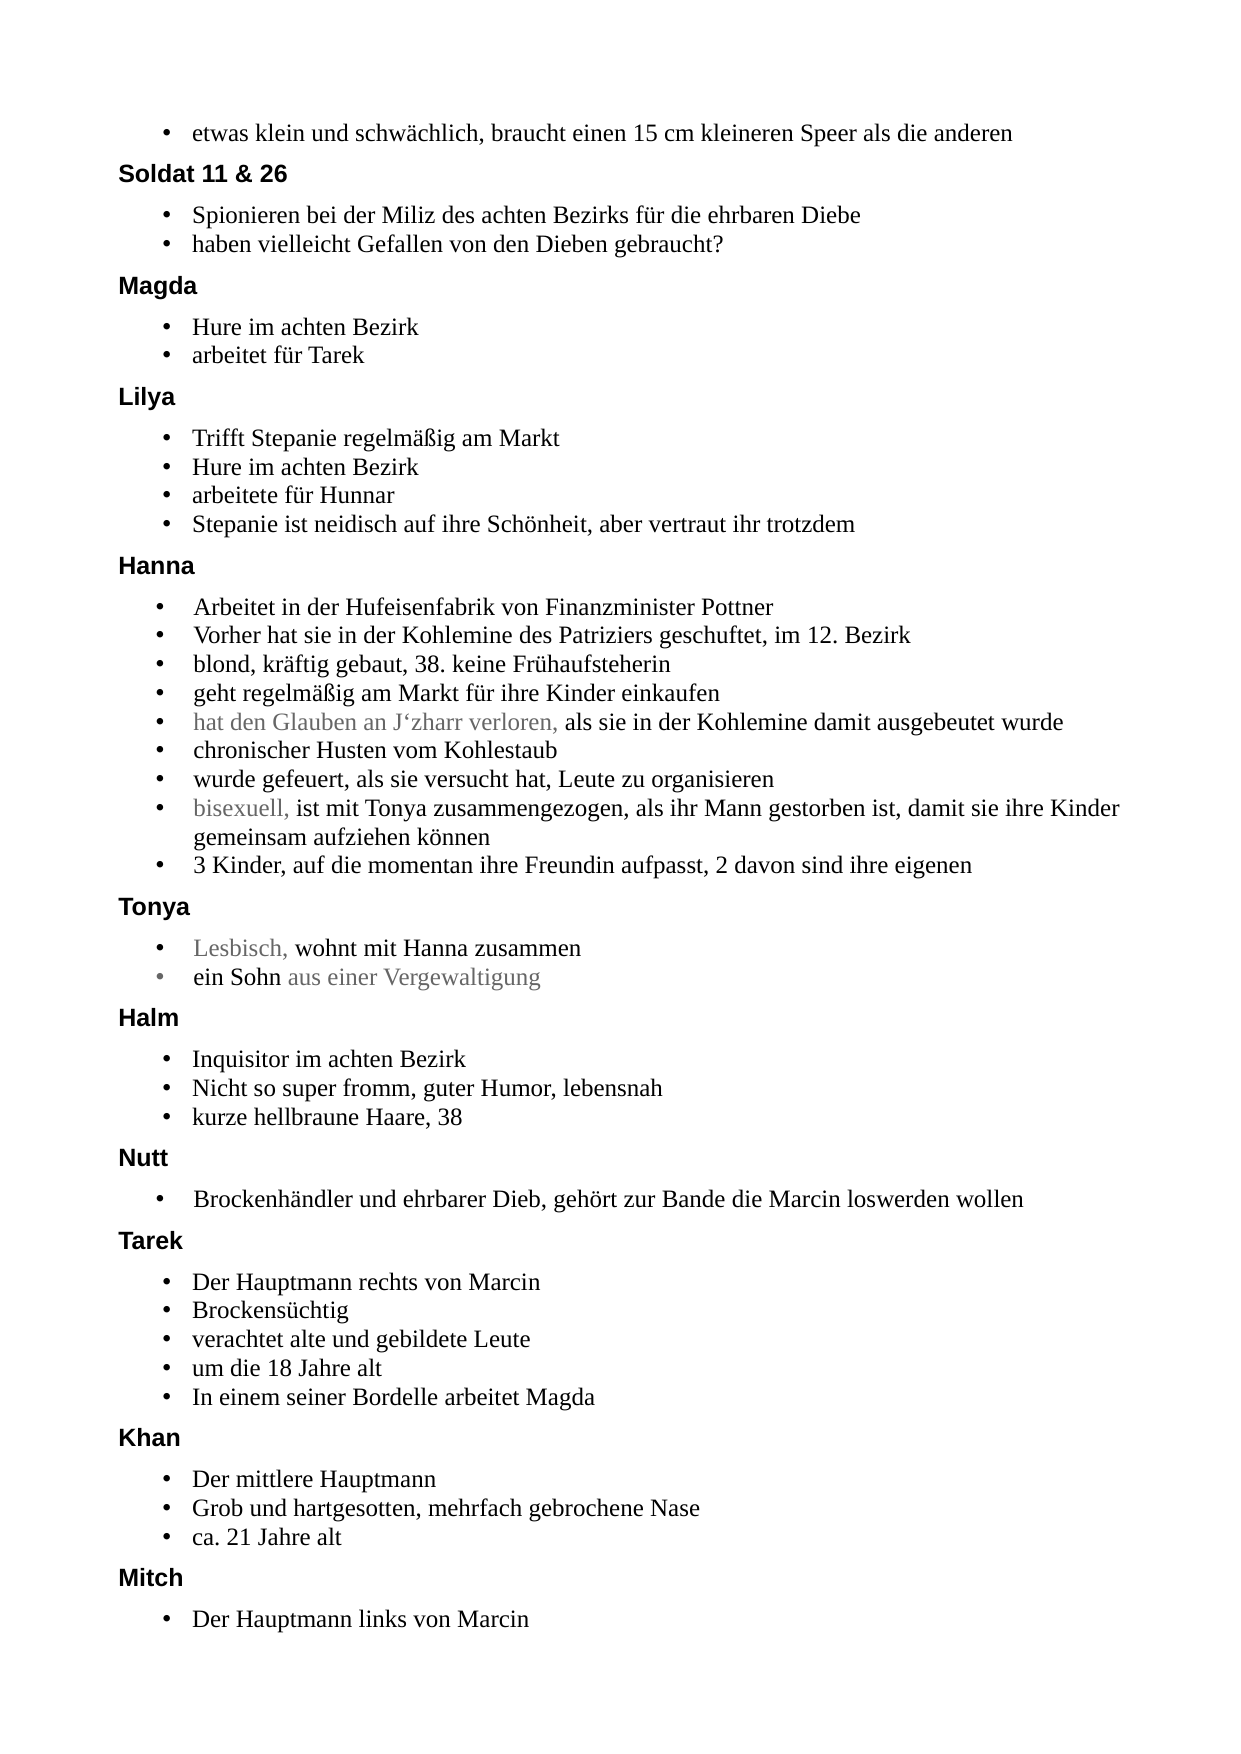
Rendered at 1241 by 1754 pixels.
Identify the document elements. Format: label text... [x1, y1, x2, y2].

list um die 18 Jahre alt [162, 1353, 1122, 1382]
list Brockenhändler und ehrbarer Dieb, gehört zur Bande die Marcin loswerden wollen [156, 1184, 1122, 1213]
list Spionieren bei der Miliz des achten Bezirks für die ehrbaren Diebe [162, 201, 1122, 229]
list chronischer Husten vom Kohlestaub [156, 736, 1122, 764]
subtitle Khan [118, 1423, 1122, 1452]
list geht regelmäßig am Markt für ihre Kinder einkaufen [156, 678, 1122, 707]
list Trifft Stepanie regelmäßig am Markt [162, 423, 1122, 452]
list Arbeitet in der Hufeisenfabrik von Finanzminister Pottner [156, 592, 1122, 621]
list haben vielleicht Gefallen von den Dieben gebraucht? [162, 229, 1122, 258]
list Hure im achten Bezirk [162, 452, 1122, 481]
list Nicht so super fromm, guter Humor, lebensnah [162, 1073, 1122, 1102]
subtitle Magda [118, 271, 1122, 299]
list blond, kräftig gebaut, 38. keine Frühaufsteherin [156, 649, 1122, 678]
list ca. 21 Jahre alt [162, 1522, 1122, 1551]
list etwas klein und schwächlich, braucht einen 15 cm kleineren Speer als die anderen [162, 118, 1122, 147]
list Der Hauptmann links von Marcin [162, 1604, 1122, 1633]
subtitle Tarek [118, 1226, 1122, 1254]
subtitle Mitch [118, 1563, 1122, 1592]
subtitle Soldat 11 & 26 [118, 159, 1122, 188]
list Inquisitor im achten Bezirk [162, 1044, 1122, 1073]
list arbeitete für Hunnar [162, 481, 1122, 509]
subtitle Halm [118, 1003, 1122, 1032]
list Brockensüchtig [162, 1296, 1122, 1324]
list bisexuell, ist mit Tonya zusammengezogen, als ihr Mann gestorben ist, damit sie ihre Kinder gemeinsam aufziehen können [156, 793, 1122, 851]
list Der mittlere Hauptmann [162, 1464, 1122, 1493]
list 3 Kinder, auf die momentan ihre Freundin aufpasst, 2 davon sind ihre eigenen [156, 851, 1122, 879]
list Grob und hartgesotten, mehrfach gebrochene Nase [162, 1493, 1122, 1522]
list Lesbisch, wohnt mit Hanna zusammen [156, 933, 1122, 962]
list Stepanie ist neidisch auf ihre Schönheit, aber vertraut ihr trotzdem [162, 509, 1122, 538]
list hat den Glauben an J‘zharr verloren, als sie in der Kohlemine damit ausgebeutet wurde [156, 707, 1122, 736]
list arbeitet für Tarek [162, 341, 1122, 369]
list verachtet alte und gebildete Leute [162, 1324, 1122, 1353]
list Vorher hat sie in der Kohlemine des Patriziers geschuftet, im 12. Bezirk [156, 621, 1122, 649]
subtitle Lilya [118, 382, 1122, 411]
subtitle Hanna [118, 551, 1122, 579]
list ein Sohn aus einer Vergewaltigung [156, 962, 1122, 991]
list In einem seiner Bordelle arbeitet Magda [162, 1382, 1122, 1411]
list wurde gefeuert, als sie versucht hat, Leute zu organisieren [156, 764, 1122, 793]
list Der Hauptmann rechts von Marcin [162, 1267, 1122, 1296]
list kurze hellbraune Haare, 38 [162, 1102, 1122, 1131]
subtitle Tonya [118, 892, 1122, 921]
list Hure im achten Bezirk [162, 312, 1122, 341]
subtitle Nutt [118, 1143, 1122, 1172]
